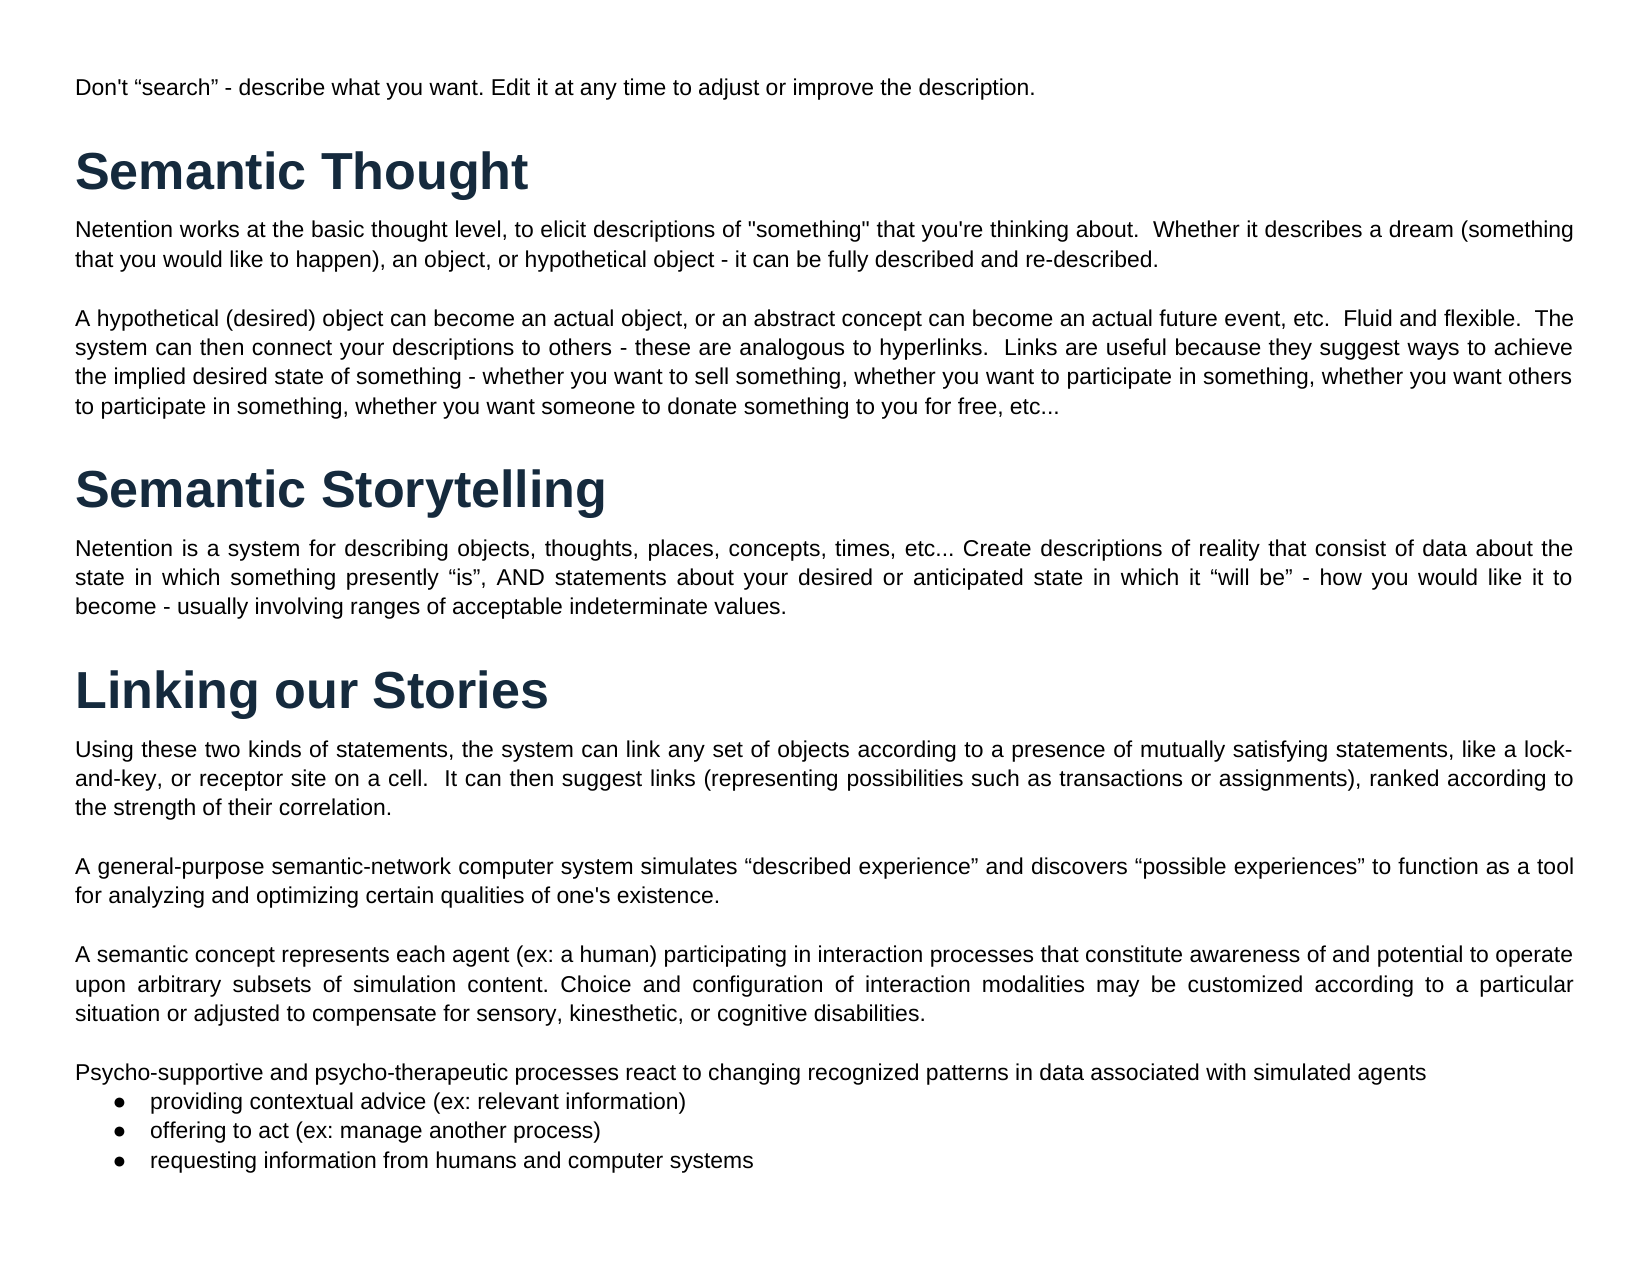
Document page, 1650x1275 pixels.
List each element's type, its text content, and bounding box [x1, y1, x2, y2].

text A general-purpose semantic-network computer system simulates “described experience” and discovers “possible experiences” to function as a tool for analyzing and optimizing certain qualities of one's existence. [75, 854, 1575, 909]
subtitle Semantic Thought [75, 142, 1575, 200]
text Netention works at the basic thought level, to elicit descriptions of "something" that you're thinking about. Whether it describes a dream (something that you would like to happen), an object, or hypothetical object - it can be fully described and re-described. [75, 217, 1575, 272]
text Using these two kinds of statements, the system can link any set of objects according to a presence of mutually satisfying statements, like a lock-and-key, or receptor site on a cell. It can then suggest links (representing possibilities such as transactions or assignments), ranked according to the strength of their correlation. [75, 736, 1575, 821]
text Don't “search” - describe what you want. Edit it at any time to adjust or improve the description. [75, 75, 1575, 101]
list providing contextual advice (ex: relevant information) [112, 1089, 1575, 1114]
subtitle Semantic Storytelling [75, 460, 1575, 518]
list offering to act (ex: manage another process) [112, 1118, 1575, 1144]
text A hypothetical (desired) object can become an actual object, or an abstract concept can become an actual future event, etc. Fluid and flexible. The system can then connect your descriptions to others - these are analogous to hyperlinks. Links are useful because they suggest ways to achieve the implied desired state of something - whether you want to sell something, whether you want to participate in something, whether you want others to participate in something, whether you want someone to donate something to you for free, etc... [75, 305, 1575, 419]
text A semantic concept represents each agent (ex: a human) participating in interaction processes that constitute awareness of and potential to operate upon arbitrary subsets of simulation content. Choice and configuration of interaction modalities may be customized according to a particular situation or adjusted to compensate for sensory, kinesthetic, or cognitive disabilities. [75, 942, 1575, 1026]
subtitle Linking our Stories [75, 661, 1575, 719]
text Netention is a system for describing objects, thoughts, places, concepts, times, etc... Create descriptions of reality that consist of data about the state in which something presently “is”, AND statements about your desired or anticipated state in which it “will be” - how you would like it to become - usually involving ranges of acceptable indeterminate values. [75, 535, 1575, 620]
text Psycho-supportive and psycho-therapeutic processes react to changing recognized patterns in data associated with simulated agents [75, 1059, 1575, 1085]
list requesting information from humans and computer systems [112, 1147, 1575, 1173]
